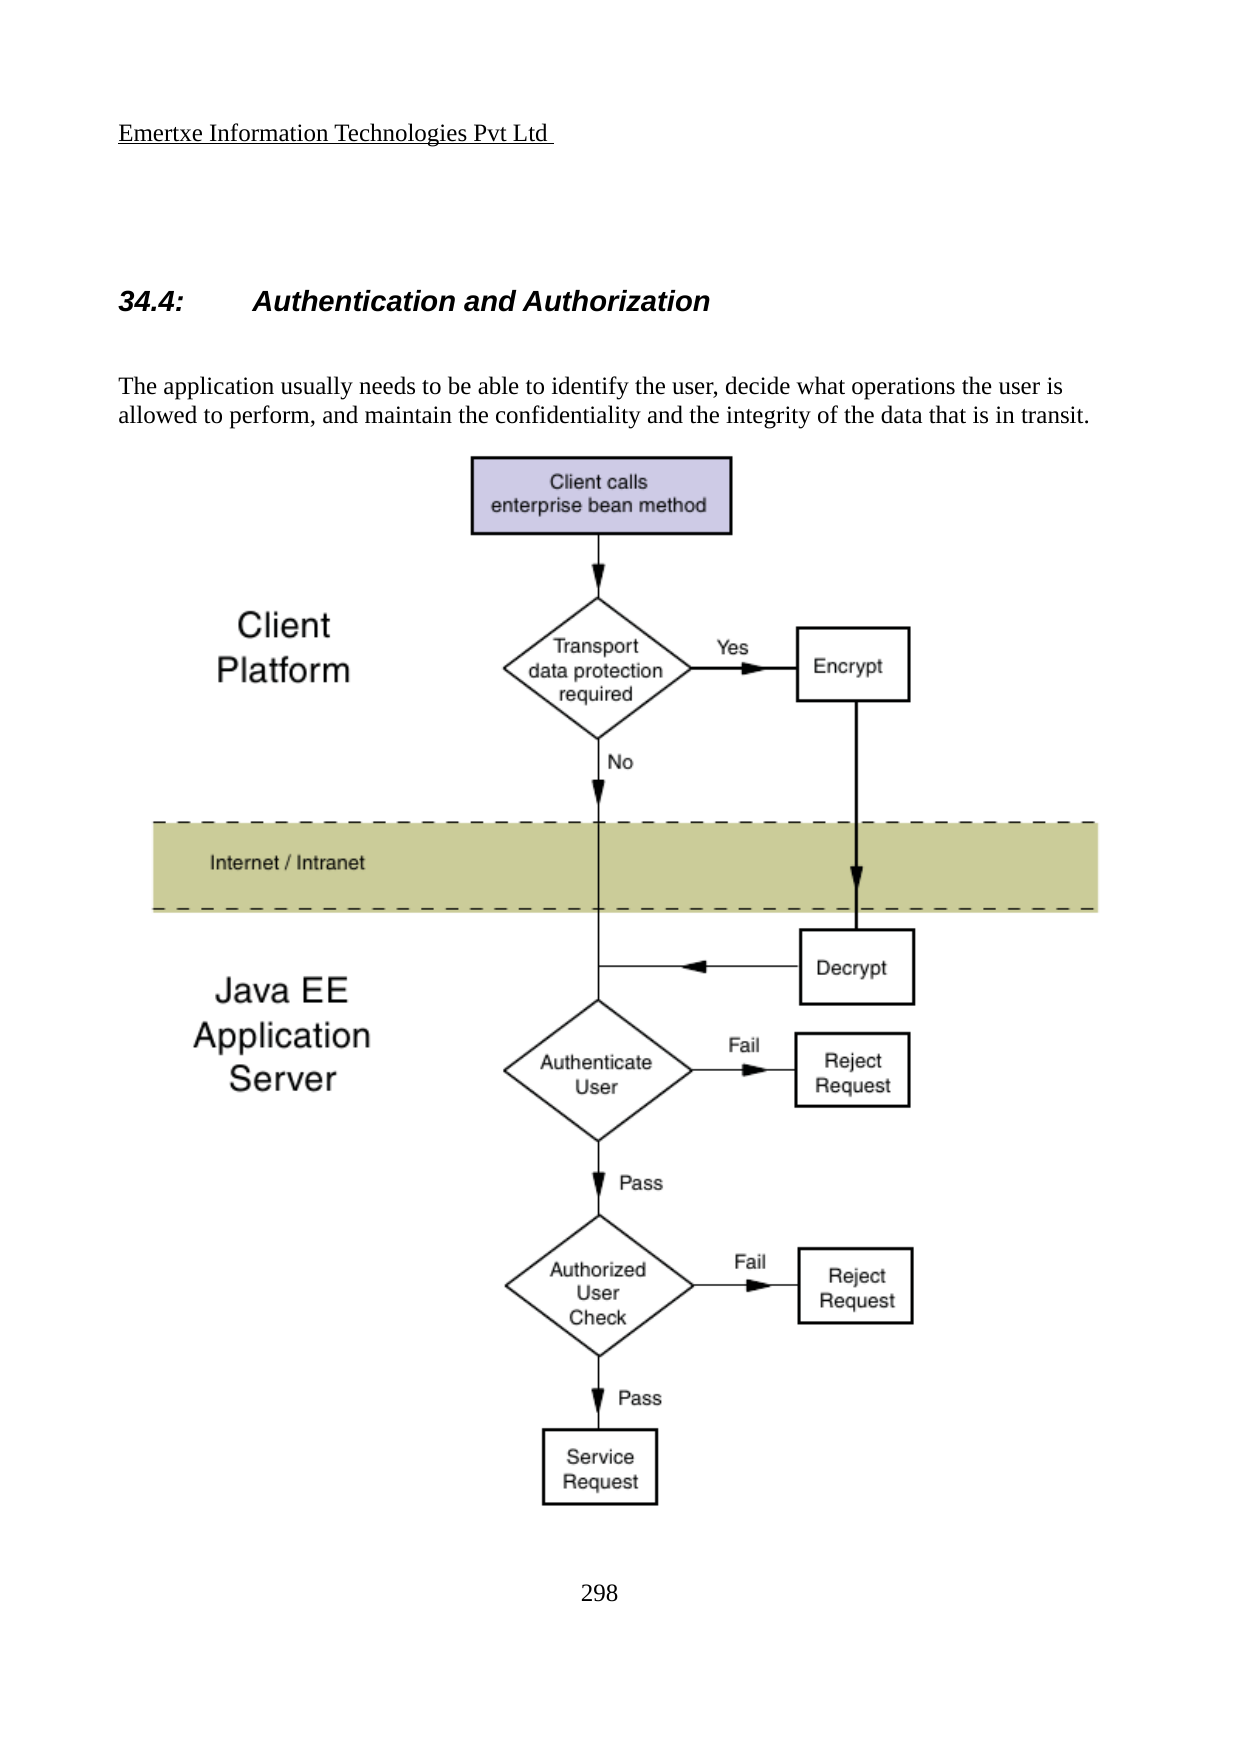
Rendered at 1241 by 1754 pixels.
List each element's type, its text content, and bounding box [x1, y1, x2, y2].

picture [118, 441, 1123, 1512]
subtitle Authentication and Authorization [118, 284, 1122, 317]
text The application usually needs to be able to identify the user, decide what operations the user is allowed to perform, and maintain the confidentiality and the integrity of the data that is in transit. [118, 371, 1122, 429]
